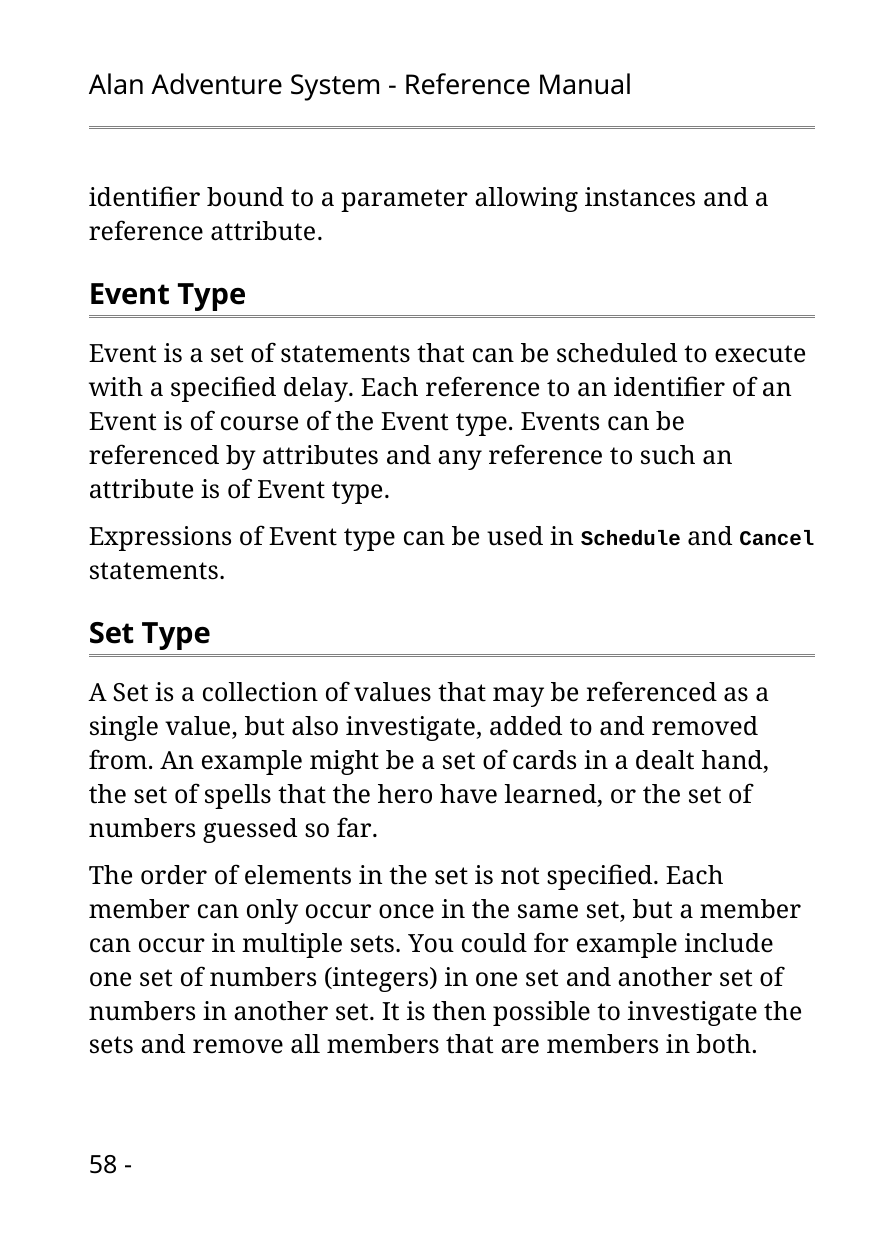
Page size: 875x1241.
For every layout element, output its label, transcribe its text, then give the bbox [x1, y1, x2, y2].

text The order of elements in the set is not specified. Each member can only occur once in the same set, but a member can occur in multiple sets. You could for example include one set of numbers (integers) in one set and another set of numbers in another set. It is then possible to investigate the sets and remove all members that are members in both. [88, 858, 815, 1061]
text Expressions of Event type can be used in Schedule and Cancel statements. [88, 519, 815, 587]
subtitle Set Type [88, 612, 815, 656]
text Event is a set of statements that can be scheduled to execute with a specified delay. Each reference to an identifier of an Event is of course of the Event type. Events can be referenced by attributes and any reference to such an attribute is of Event type. [88, 336, 815, 506]
text A Set is a collection of values that may be referenced as a single value, but also investigate, added to and removed from. An example might be a set of cards in a dealt hand, the set of spells that the hero have learned, or the set of numbers guessed so far. [88, 675, 815, 845]
subtitle Event Type [88, 274, 815, 317]
text identifier bound to a parameter allowing instances and a reference attribute. [88, 180, 815, 248]
